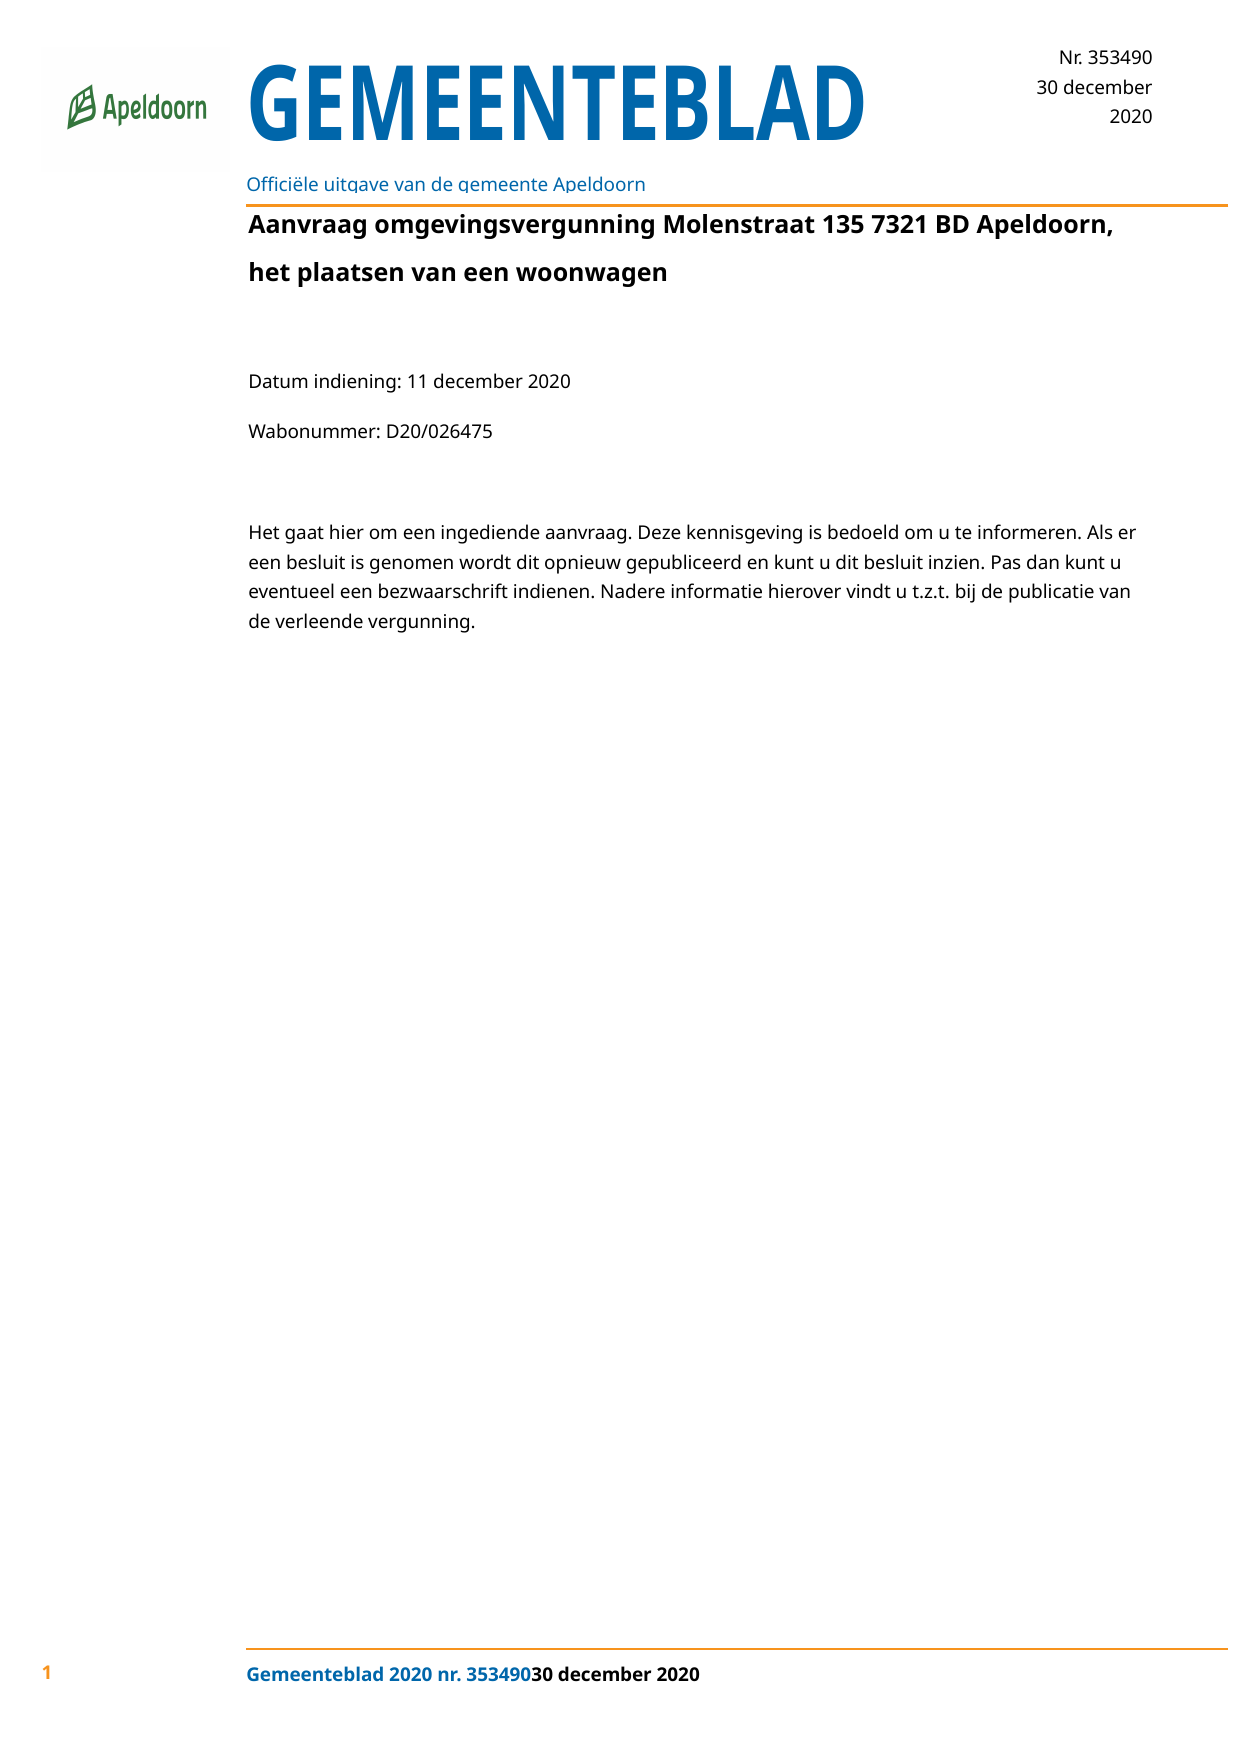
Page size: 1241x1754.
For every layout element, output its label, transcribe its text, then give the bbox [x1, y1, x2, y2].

text Aanvraag omgevingsvergunning Molenstraat 135 7321 BD Apeldoorn, het plaatsen van een woonwagen [248, 207, 1152, 288]
text Datum indiening: 11 december 2020 [248, 368, 1152, 394]
text Wabonummer: D20/026475 [248, 419, 1152, 444]
picture [41, 47, 231, 172]
text Het gaat hier om een ingediende aanvraag. Deze kennisgeving is bedoeld om u te informeren. Als er een besluit is genomen wordt dit opnieuw gepubliceerd en kunt u dit besluit inzien. Pas dan kunt u eventueel een bezwaarschrift indienen. Nadere informatie hierover vindt u t.z.t. bij de publicatie van de verleende vergunning. [248, 519, 1152, 634]
